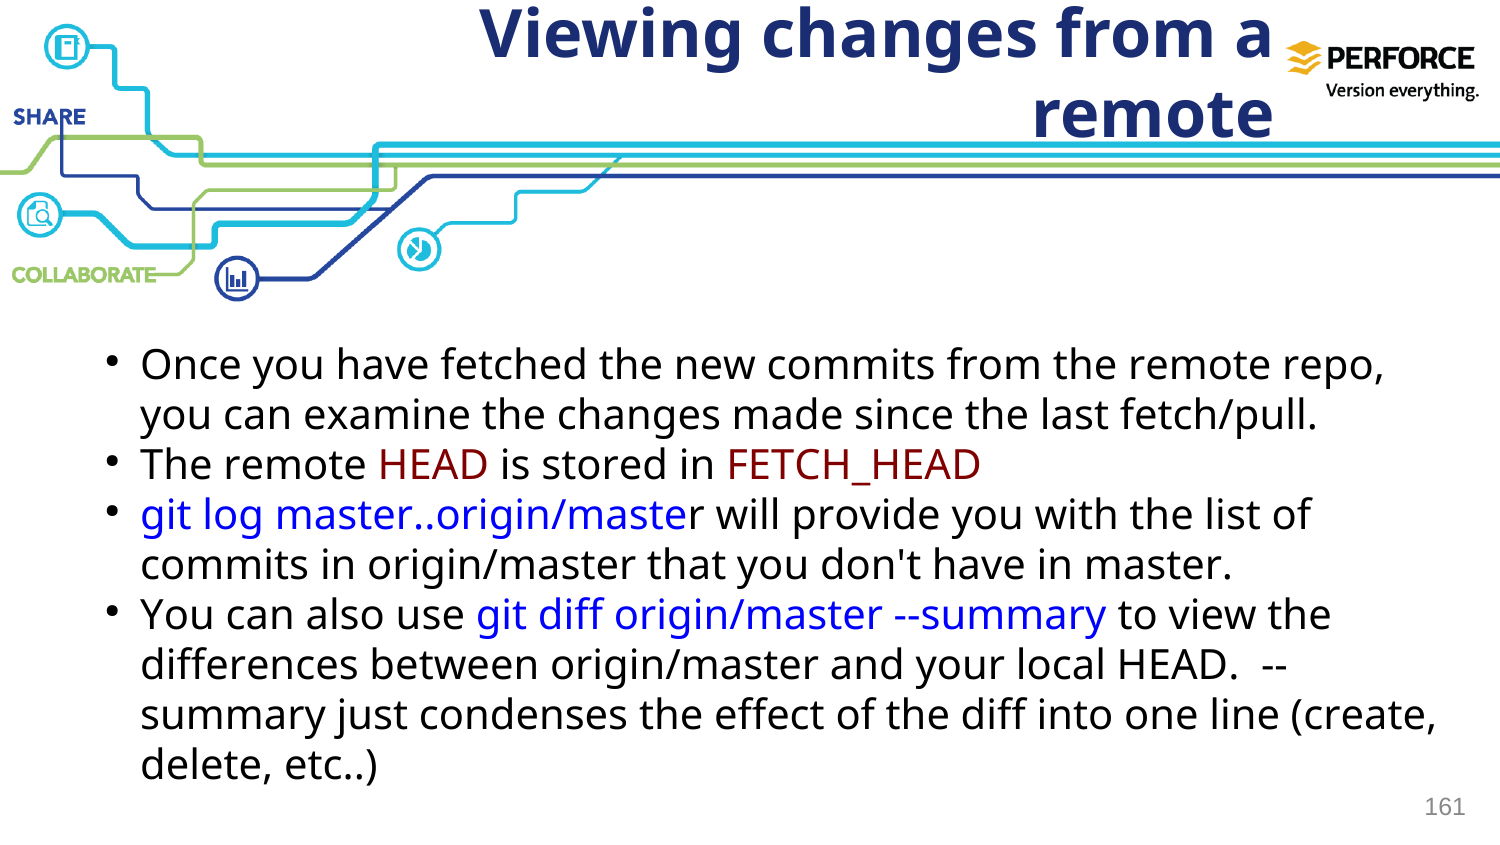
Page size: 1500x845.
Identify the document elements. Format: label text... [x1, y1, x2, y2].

title Viewing changes from a remote [240, 0, 1291, 198]
text_box [1131, 782, 1482, 828]
text_box Once you have fetched the new commits from the remote repo, you can examine the changes made since the last fetch/pull. The remote HEAD is stored in FETCH_HEAD git log master..origin/master will provide you with the list of commits in origin/master that you don't have in master. You can also use git diff origin/master --summary to view the differences between origin/master and your local HEAD. --summary just condenses the effect of the diff into one line (create, delete, etc..) [90, 330, 1456, 796]
picture [0, 0, 1500, 845]
